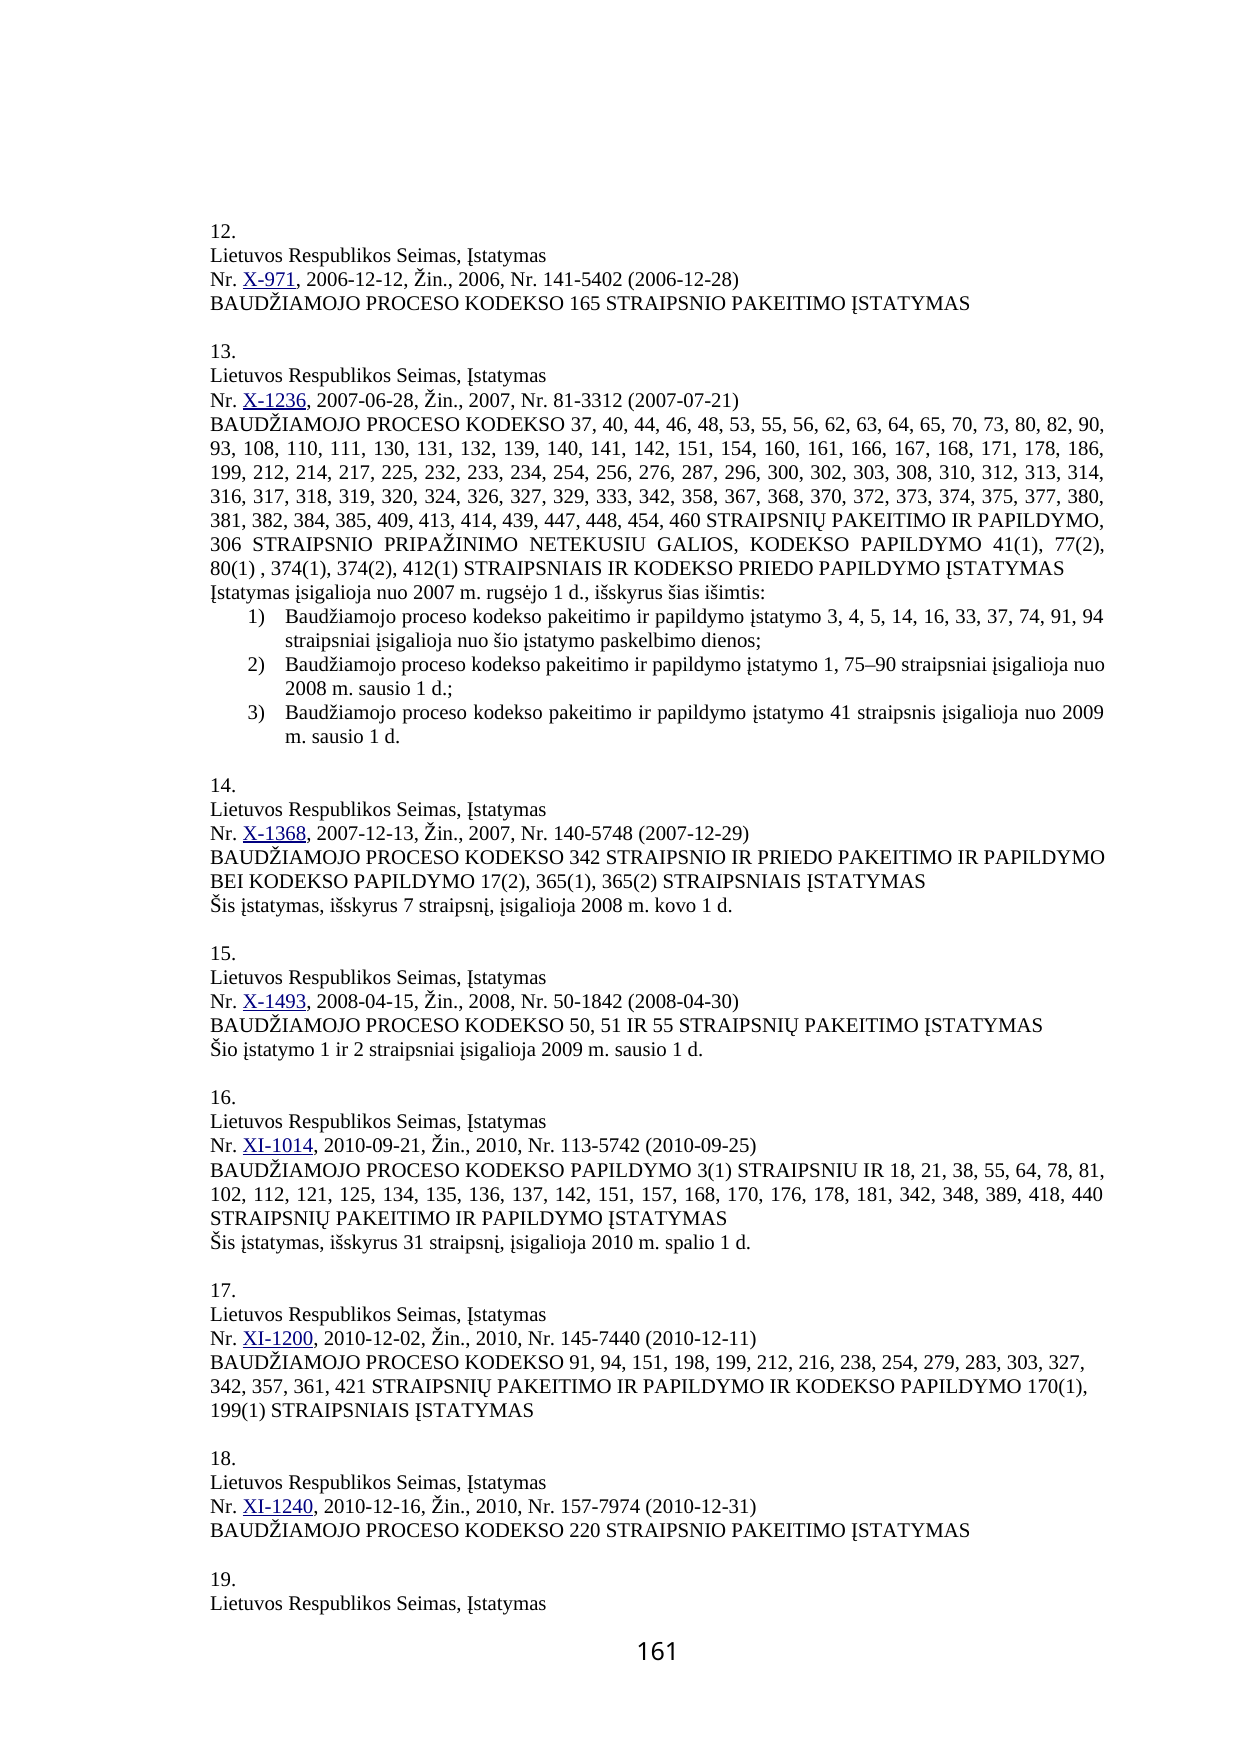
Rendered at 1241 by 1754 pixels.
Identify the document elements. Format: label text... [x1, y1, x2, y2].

list Baudžiamojo proceso kodekso pakeitimo ir papildymo įstatymo 41 straipsnis įsigalioja nuo 2009 m. sausio 1 d. [247, 700, 1106, 748]
text Nr. XI-1200, 2010-12-02, Žin., 2010, Nr. 145-7440 (2010-12-11) [210, 1326, 1106, 1350]
text Nr. X-1493, 2008-04-15, Žin., 2008, Nr. 50-1842 (2008-04-30) [210, 989, 1106, 1013]
text BAUDŽIAMOJO PROCESO KODEKSO 342 STRAIPSNIO IR PRIEDO PAKEITIMO IR PAPILDYMO BEI KODEKSO PAPILDYMO 17(2), 365(1), 365(2) STRAIPSNIAIS ĮSTATYMAS [210, 845, 1106, 893]
text BAUDŽIAMOJO PROCESO KODEKSO 37, 40, 44, 46, 48, 53, 55, 56, 62, 63, 64, 65, 70, 73, 80, 82, 90, 93, 108, 110, 111, 130, 131, 132, 139, 140, 141, 142, 151, 154, 160, 161, 166, 167, 168, 171, 178, 186, 199, 212, 214, 217, 225, 232, 233, 234, 254, 256, 276, 287, 296, 300, 302, 303, 308, 310, 312, 313, 314, 316, 317, 318, 319, 320, 324, 326, 327, 329, 333, 342, 358, 367, 368, 370, 372, 373, 374, 375, 377, 380, 381, 382, 384, 385, 409, 413, 414, 439, 447, 448, 454, 460 STRAIPSNIŲ PAKEITIMO IR PAPILDYMO, 306 STRAIPSNIO PRIPAŽINIMO NETEKUSIU GALIOS, KODEKSO PAPILDYMO 41(1), 77(2), 80(1) , 374(1), 374(2), 412(1) STRAIPSNIAIS IR KODEKSO PRIEDO PAPILDYMO ĮSTATYMAS [210, 412, 1106, 580]
text Lietuvos Respublikos Seimas, Įstatymas [210, 1109, 1106, 1133]
text Nr. X-971, 2006-12-12, Žin., 2006, Nr. 141-5402 (2006-12-28) [210, 267, 1106, 291]
text 15. [210, 941, 1106, 965]
text Lietuvos Respublikos Seimas, Įstatymas [210, 965, 1106, 989]
text BAUDŽIAMOJO PROCESO KODEKSO 50, 51 IR 55 STRAIPSNIŲ PAKEITIMO ĮSTATYMAS [210, 1013, 1106, 1037]
text 17. [210, 1278, 1106, 1302]
text Lietuvos Respublikos Seimas, Įstatymas [210, 363, 1106, 387]
text Lietuvos Respublikos Seimas, Įstatymas [210, 243, 1106, 267]
text BAUDŽIAMOJO PROCESO KODEKSO 165 STRAIPSNIO PAKEITIMO ĮSTATYMAS [210, 291, 1106, 315]
text BAUDŽIAMOJO PROCESO KODEKSO PAPILDYMO 3(1) STRAIPSNIU IR 18, 21, 38, 55, 64, 78, 81, 102, 112, 121, 125, 134, 135, 136, 137, 142, 151, 157, 168, 170, 176, 178, 181, 342, 348, 389, 418, 440 STRAIPSNIŲ PAKEITIMO IR PAPILDYMO ĮSTATYMAS [210, 1157, 1106, 1230]
text Lietuvos Respublikos Seimas, Įstatymas [210, 1302, 1106, 1326]
text 19. [210, 1567, 1106, 1591]
text Lietuvos Respublikos Seimas, Įstatymas [210, 1591, 1106, 1615]
list Baudžiamojo proceso kodekso pakeitimo ir papildymo įstatymo 1, 75–90 straipsniai įsigalioja nuo 2008 m. sausio 1 d.; [247, 652, 1106, 700]
text 16. [210, 1085, 1106, 1109]
text Šis įstatymas, išskyrus 7 straipsnį, įsigalioja 2008 m. kovo 1 d. [210, 893, 1106, 917]
text 18. [210, 1446, 1106, 1470]
text Šis įstatymas, išskyrus 31 straipsnį, įsigalioja 2010 m. spalio 1 d. [210, 1230, 1106, 1254]
text Lietuvos Respublikos Seimas, Įstatymas [210, 797, 1106, 821]
text 13. [210, 339, 1106, 363]
list Baudžiamojo proceso kodekso pakeitimo ir papildymo įstatymo 3, 4, 5, 14, 16, 33, 37, 74, 91, 94 straipsniai įsigalioja nuo šio įstatymo paskelbimo dienos; [247, 604, 1106, 652]
text Lietuvos Respublikos Seimas, Įstatymas [210, 1470, 1106, 1494]
text Šio įstatymo 1 ir 2 straipsniai įsigalioja 2009 m. sausio 1 d. [210, 1037, 1106, 1061]
text Nr. X-1236, 2007-06-28, Žin., 2007, Nr. 81-3312 (2007-07-21) [210, 387, 1106, 412]
text Nr. X-1368, 2007-12-13, Žin., 2007, Nr. 140-5748 (2007-12-29) [210, 821, 1106, 845]
text Įstatymas įsigalioja nuo 2007 m. rugsėjo 1 d., išskyrus šias išimtis: [210, 580, 1106, 604]
text BAUDŽIAMOJO PROCESO KODEKSO 91, 94, 151, 198, 199, 212, 216, 238, 254, 279, 283, 303, 327, 342, 357, 361, 421 STRAIPSNIŲ PAKEITIMO IR PAPILDYMO IR KODEKSO PAPILDYMO 170(1), 199(1) STRAIPSNIAIS ĮSTATYMAS [210, 1350, 1106, 1422]
text Nr. XI-1240, 2010-12-16, Žin., 2010, Nr. 157-7974 (2010-12-31) [210, 1494, 1106, 1518]
text Nr. XI-1014, 2010-09-21, Žin., 2010, Nr. 113-5742 (2010-09-25) [210, 1133, 1106, 1157]
text 14. [210, 772, 1106, 797]
text BAUDŽIAMOJO PROCESO KODEKSO 220 STRAIPSNIO PAKEITIMO ĮSTATYMAS [210, 1518, 1106, 1542]
text 12. [210, 219, 1106, 243]
